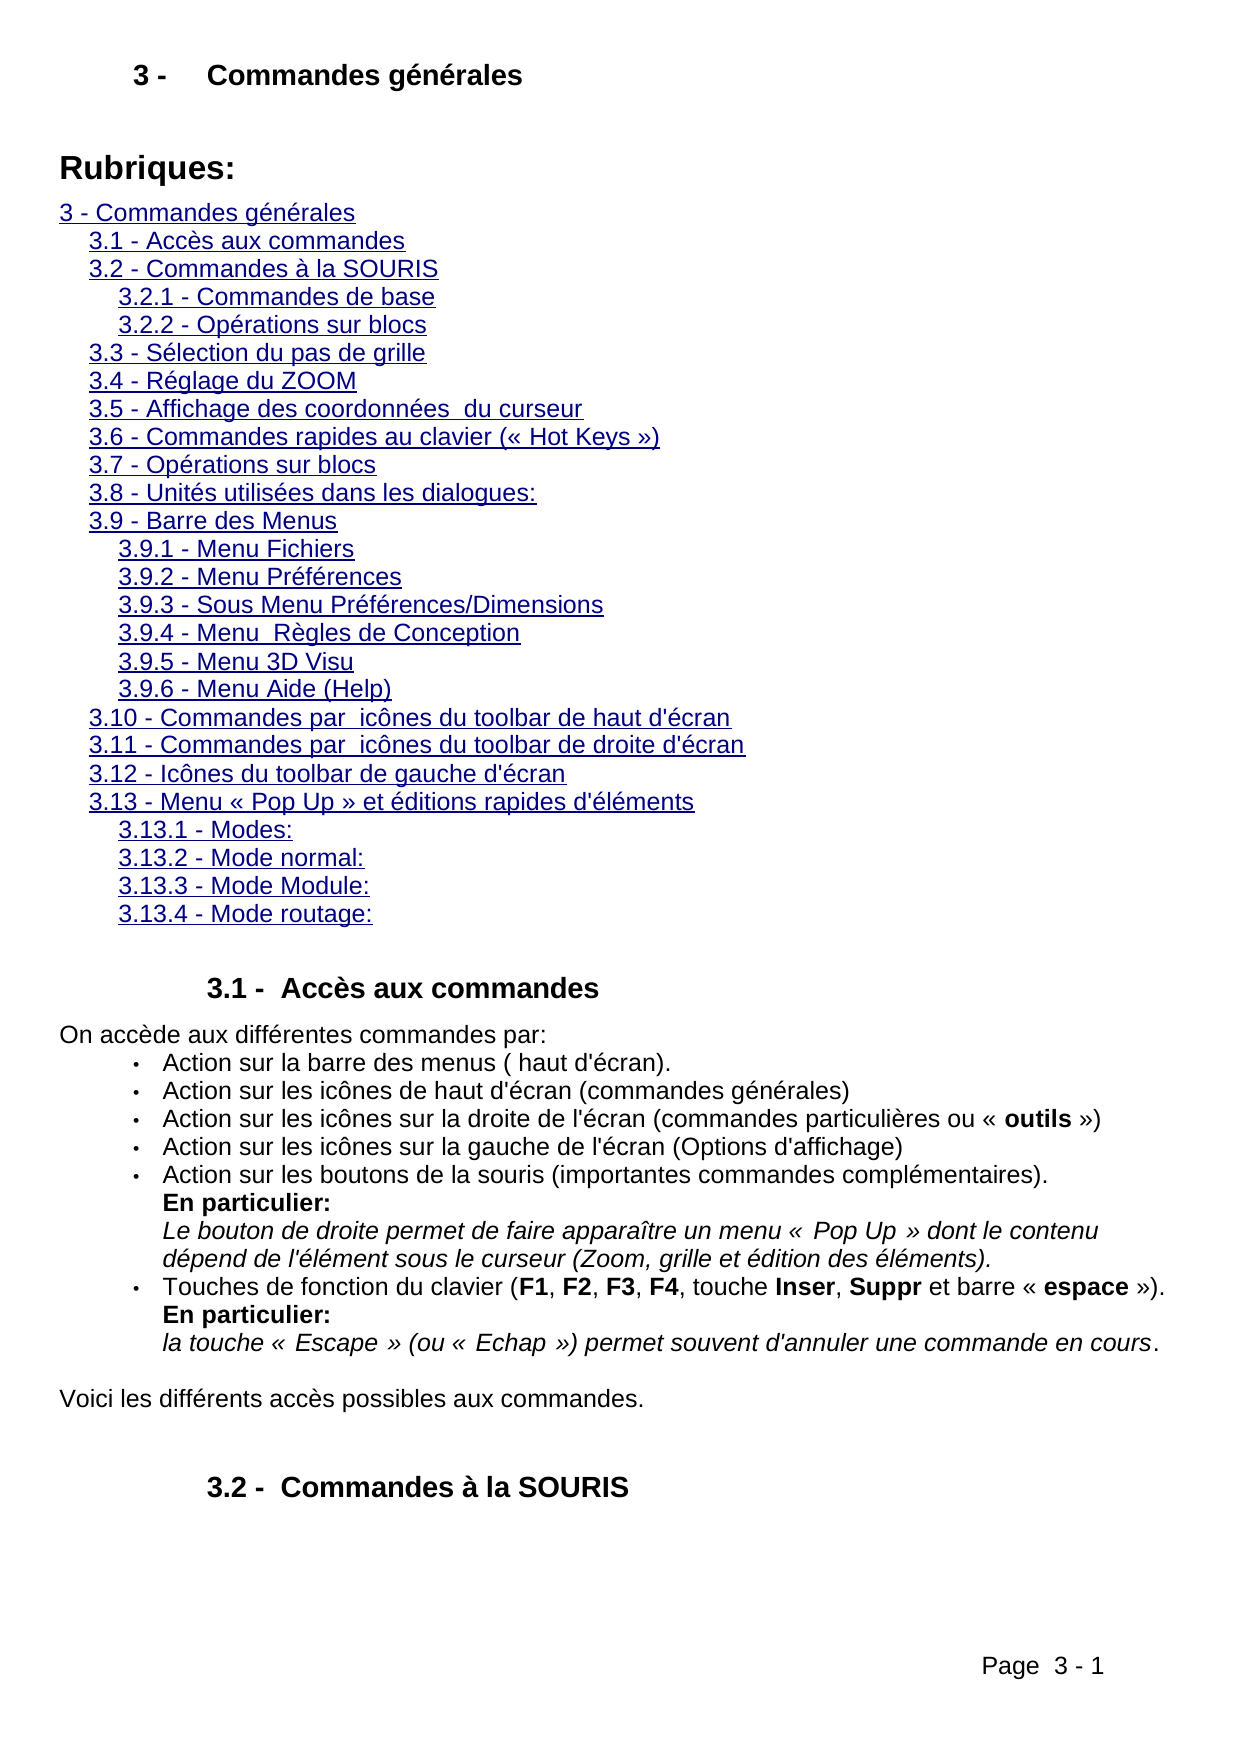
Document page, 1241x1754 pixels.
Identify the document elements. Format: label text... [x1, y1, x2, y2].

list Action sur la barre des menus ( haut d'écran). [103, 1049, 1181, 1077]
text 3.7 - Opérations sur blocs [88, 451, 1181, 479]
text 3.13.1 - Modes: [118, 816, 1181, 843]
text 3.5 - Affichage des coordonnées du curseur [88, 395, 1181, 423]
text 3.2.1 - Commandes de base [118, 283, 1181, 311]
list Action sur les icônes de haut d'écran (commandes générales) [103, 1077, 1181, 1105]
text 3.13 - Menu « Pop Up » et éditions rapides d'éléments [88, 787, 1181, 816]
list Action sur les icônes sur la droite de l'écran (commandes particulières ou « outils ») [103, 1105, 1181, 1133]
text 3.9.4 - Menu Règles de Conception [118, 619, 1181, 647]
text On accède aux différentes commandes par: [59, 1021, 1181, 1049]
text 3.13.3 - Mode Module: [118, 872, 1181, 899]
list Action sur les icônes sur la gauche de l'écran (Options d'affichage) [103, 1133, 1181, 1161]
text 3.10 - Commandes par icônes du toolbar de haut d'écran [88, 703, 1181, 731]
text 3.2.2 - Opérations sur blocs [118, 311, 1181, 339]
subtitle Commandes générales [59, 59, 1181, 92]
text 3.3 - Sélection du pas de grille [88, 339, 1181, 367]
text 3.11 - Commandes par icônes du toolbar de droite d'écran [88, 731, 1181, 759]
text 3.2 - Commandes à la SOURIS [88, 255, 1181, 283]
text 3.9.1 - Menu Fichiers [118, 535, 1181, 563]
text Voici les différents accès possibles aux commandes. [59, 1385, 1181, 1413]
subtitle Commandes à la SOURIS [133, 1471, 1181, 1504]
text 3.9.3 - Sous Menu Préférences/Dimensions [118, 591, 1181, 619]
text 3.8 - Unités utilisées dans les dialogues: [88, 479, 1181, 507]
text 3.6 - Commandes rapides au clavier (« Hot Keys ») [88, 423, 1181, 451]
text 3.9 - Barre des Menus [88, 507, 1181, 535]
subtitle Rubriques: [59, 149, 1181, 187]
list Touches de fonction du clavier (F1, F2, F3, F4, touche Inser, Suppr et barre « espace »). En particulier: la touche « Escape » (ou « Echap ») permet souvent d'annuler une commande en cours. [103, 1273, 1181, 1357]
text 3.9.6 - Menu Aide (Help) [118, 675, 1181, 703]
text 3.1 - Accès aux commandes [88, 227, 1181, 255]
text 3.4 - Réglage du ZOOM [88, 367, 1181, 395]
text 3.9.2 - Menu Préférences [118, 563, 1181, 591]
subtitle Accès aux commandes [133, 972, 1181, 1004]
text 3 - Commandes générales [59, 199, 1181, 227]
text 3.13.4 - Mode routage: [118, 899, 1181, 928]
list Action sur les boutons de la souris (importantes commandes complémentaires). En particulier: Le bouton de droite permet de faire apparaître un menu « Pop Up » dont le contenu dépend de l'élément sous le curseur (Zoom, grille et édition des éléments). [103, 1161, 1181, 1273]
text 3.9.5 - Menu 3D Visu [118, 647, 1181, 675]
text 3.13.2 - Mode normal: [118, 843, 1181, 872]
text 3.12 - Icônes du toolbar de gauche d'écran [88, 759, 1181, 787]
